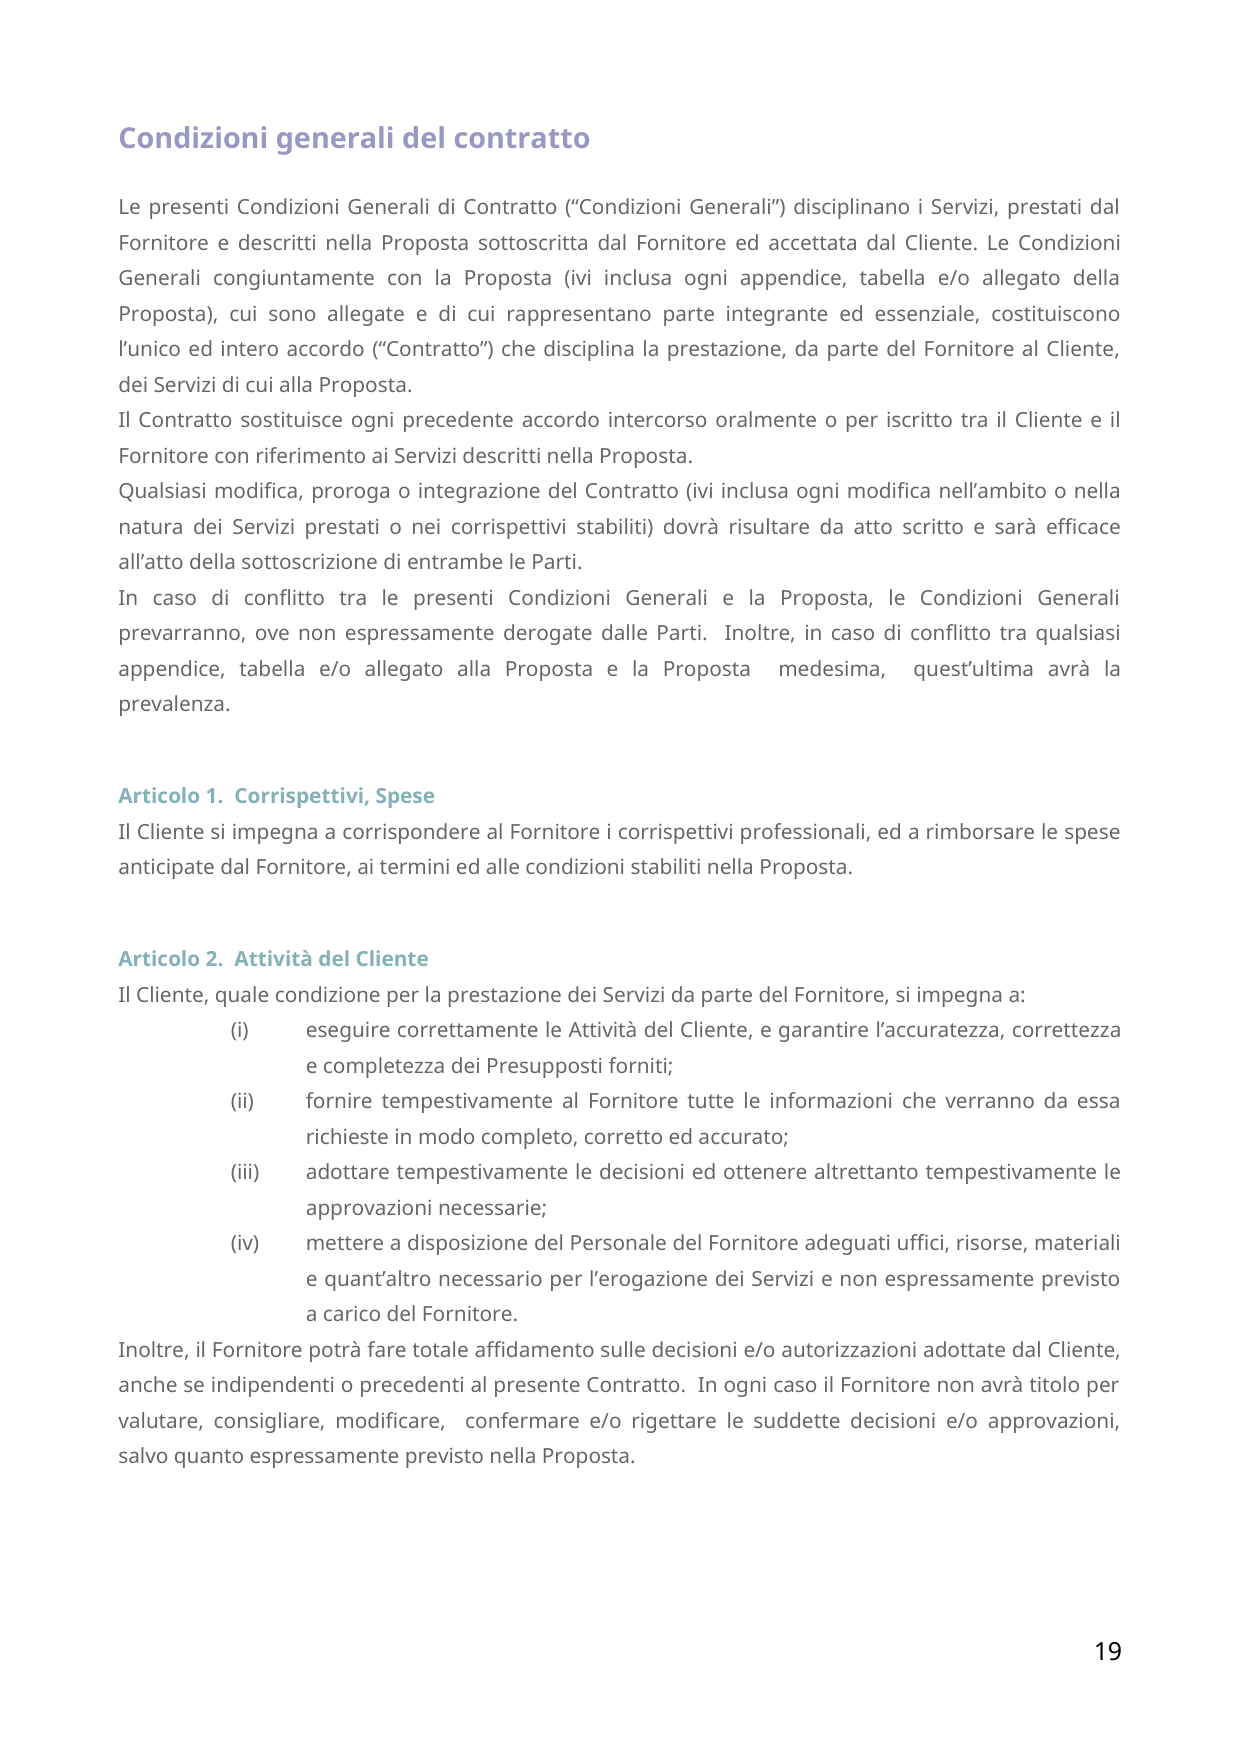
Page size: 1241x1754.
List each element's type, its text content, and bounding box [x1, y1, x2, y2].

list fornire tempestivamente al Fornitore tutte le informazioni che verranno da essa richieste in modo completo, corretto ed accurato; [231, 1086, 1122, 1150]
list adottare tempestivamente le decisioni ed ottenere altrettanto tempestivamente le approvazioni necessarie; [231, 1157, 1122, 1221]
list eseguire correttamente le Attività del Cliente, e garantire l’accuratezza, correttezza e completezza dei Presupposti forniti; [231, 1015, 1122, 1079]
text Il Cliente, quale condizione per la prestazione dei Servizi da parte del Fornitore, si impegna a: [118, 980, 1122, 1008]
subtitle Articolo 1. Corrispettivi, Spese [118, 781, 1122, 810]
text In caso di conflitto tra le presenti Condizioni Generali e la Proposta, le Condizioni Generali prevarranno, ove non espressamente derogate dalle Parti. Inoltre, in caso di conflitto tra qualsiasi appendice, tabella e/o allegato alla Proposta e la Proposta medesima, quest’ultima avrà la prevalenza. [118, 583, 1122, 718]
text Le presenti Condizioni Generali di Contratto (“Condizioni Generali”) disciplinano i Servizi, prestati dal Fornitore e descritti nella Proposta sottoscritta dal Fornitore ed accettata dal Cliente. Le Condizioni Generali congiuntamente con la Proposta (ivi inclusa ogni appendice, tabella e/o allegato della Proposta), cui sono allegate e di cui rappresentano parte integrante ed essenziale, costituiscono l’unico ed intero accordo (“Contratto”) che disciplina la prestazione, da parte del Fornitore al Cliente, dei Servizi di cui alla Proposta. [118, 192, 1122, 398]
text Qualsiasi modifica, proroga o integrazione del Contratto (ivi inclusa ogni modifica nell’ambito o nella natura dei Servizi prestati o nei corrispettivi stabiliti) dovrà risultare da atto scritto e sarà efficace all’atto della sottoscrizione di entrambe le Parti. [118, 476, 1122, 576]
subtitle Condizioni generali del contratto [118, 118, 1122, 157]
text Il Cliente si impegna a corrispondere al Fornitore i corrispettivi professionali, ed a rimborsare le spese anticipate dal Fornitore, ai termini ed alle condizioni stabiliti nella Proposta. [118, 817, 1122, 881]
list mettere a disposizione del Personale del Fornitore adeguati uffici, risorse, materiali e quant’altro necessario per l’erogazione dei Servizi e non espressamente previsto a carico del Fornitore. [231, 1228, 1122, 1328]
text Inoltre, il Fornitore potrà fare totale affidamento sulle decisioni e/o autorizzazioni adottate dal Cliente, anche se indipendenti o precedenti al presente Contratto. In ogni caso il Fornitore non avrà titolo per valutare, consigliare, modificare, confermare e/o rigettare le suddette decisioni e/o approvazioni, salvo quanto espressamente previsto nella Proposta. [118, 1335, 1122, 1470]
subtitle Articolo 2. Attività del Cliente [118, 944, 1122, 973]
text Il Contratto sostituisce ogni precedente accordo intercorso oralmente o per iscritto tra il Cliente e il Fornitore con riferimento ai Servizi descritti nella Proposta. [118, 405, 1122, 469]
